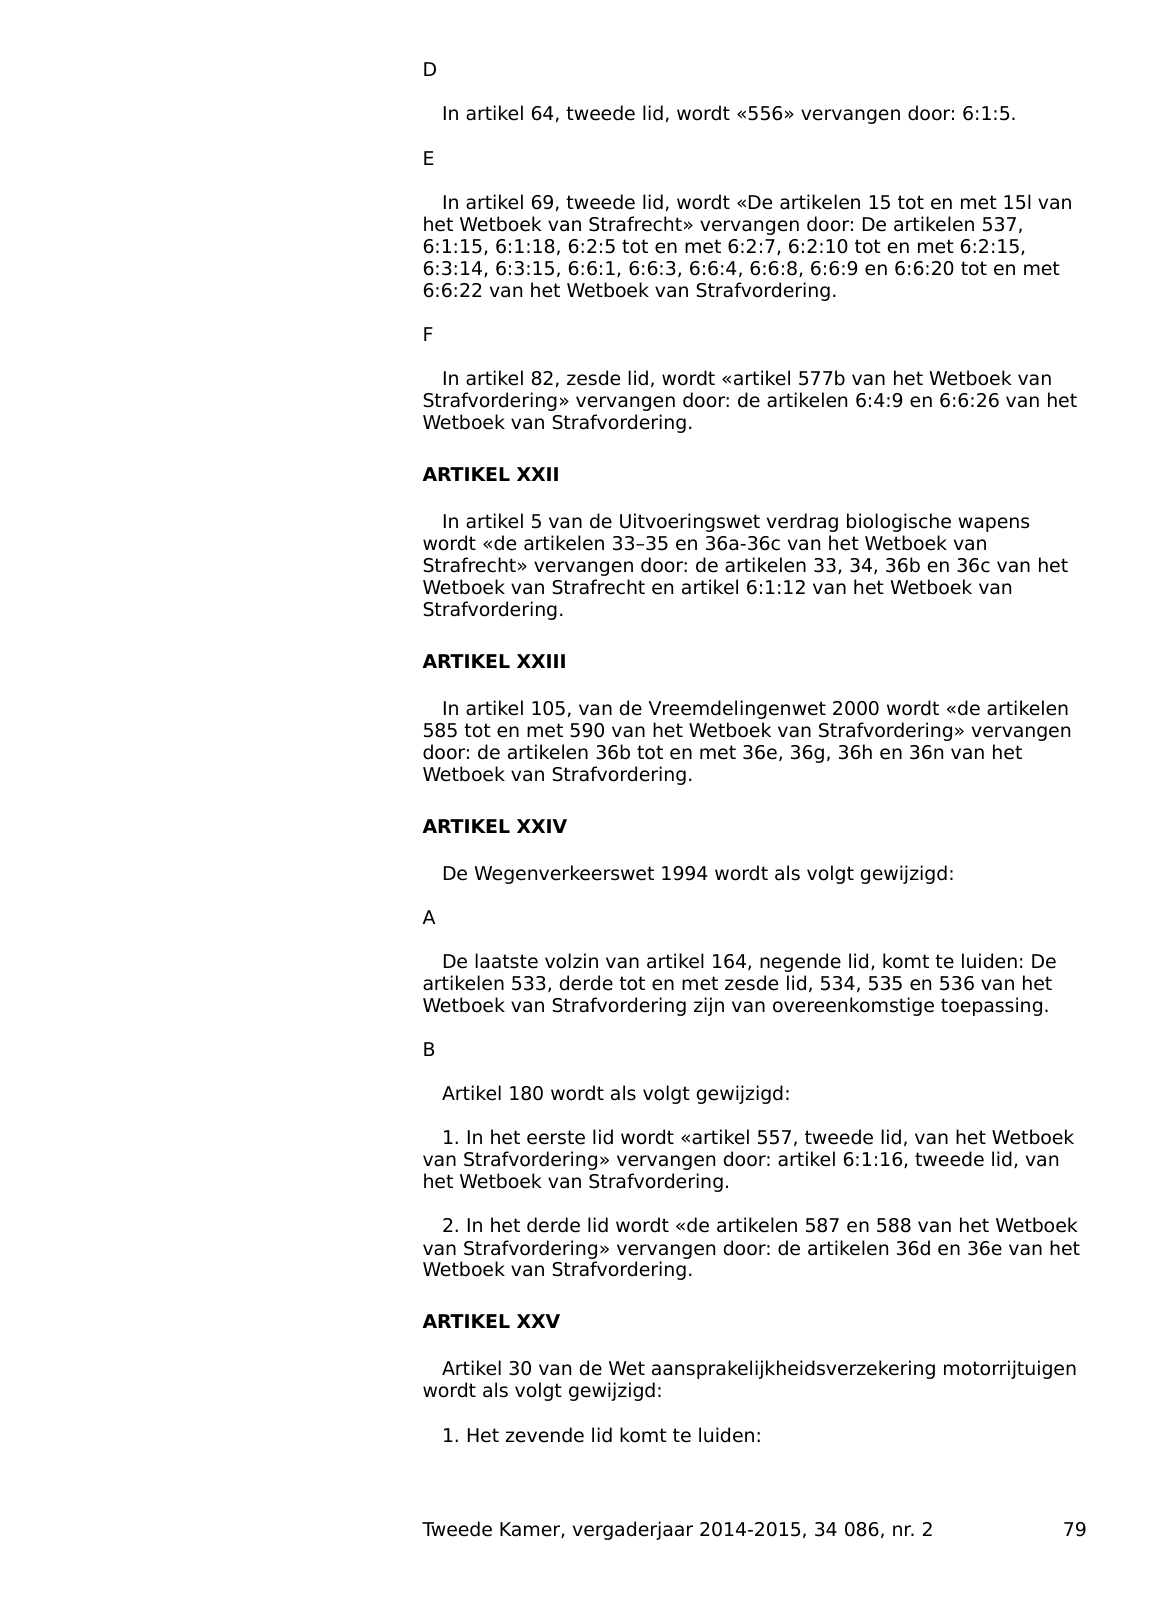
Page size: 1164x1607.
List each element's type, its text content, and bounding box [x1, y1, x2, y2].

text In artikel 64, tweede lid, wordt «556» vervangen door: 6:1:5. [422, 103, 1087, 125]
text In artikel 82, zesde lid, wordt «artikel 577b van het Wetboek van Strafvordering» vervangen door: de artikelen 6:4:9 en 6:6:26 van het Wetboek van Strafvordering. [422, 368, 1087, 434]
subtitle ARTIKEL XXII [422, 464, 1087, 486]
text 1. Het zevende lid komt te luiden: [422, 1424, 1087, 1446]
text In artikel 105, van de Vreemdelingenwet 2000 wordt «de artikelen 585 tot en met 590 van het Wetboek van Strafvordering» vervangen door: de artikelen 36b tot en met 36e, 36g, 36h en 36n van het Wetboek van Strafvordering. [422, 698, 1087, 786]
text Artikel 30 van de Wet aansprakelijkheidsverzekering motorrijtuigen wordt als volgt gewijzigd: [422, 1358, 1087, 1402]
text De laatste volzin van artikel 164, negende lid, komt te luiden: De artikelen 533, derde tot en met zesde lid, 534, 535 en 536 van het Wetboek van Strafvordering zijn van overeenkomstige toepassing. [422, 951, 1087, 1017]
text D [422, 59, 1087, 81]
subtitle ARTIKEL XXIII [422, 651, 1087, 673]
text In artikel 5 van de Uitvoeringswet verdrag biologische wapens wordt «de artikelen 33–35 en 36a-36c van het Wetboek van Strafrecht» vervangen door: de artikelen 33, 34, 36b en 36c van het Wetboek van Strafrecht en artikel 6:1:12 van het Wetboek van Strafvordering. [422, 511, 1087, 621]
text In artikel 69, tweede lid, wordt «De artikelen 15 tot en met 15l van het Wetboek van Strafrecht» vervangen door: De artikelen 537, 6:1:15, 6:1:18, 6:2:5 tot en met 6:2:7, 6:2:10 tot en met 6:2:15, 6:3:14, 6:3:15, 6:6:1, 6:6:3, 6:6:4, 6:6:8, 6:6:9 en 6:6:20 tot en met 6:6:22 van het Wetboek van Strafvordering. [422, 192, 1087, 301]
text Artikel 180 wordt als volgt gewijzigd: [422, 1083, 1087, 1105]
text 2. In het derde lid wordt «de artikelen 587 en 588 van het Wetboek van Strafvordering» vervangen door: de artikelen 36d en 36e van het Wetboek van Strafvordering. [422, 1215, 1087, 1281]
text A [422, 907, 1087, 929]
subtitle ARTIKEL XXIV [422, 816, 1087, 837]
subtitle ARTIKEL XXV [422, 1311, 1087, 1333]
text B [422, 1039, 1087, 1061]
text 1. In het eerste lid wordt «artikel 557, tweede lid, van het Wetboek van Strafvordering» vervangen door: artikel 6:1:16, tweede lid, van het Wetboek van Strafvordering. [422, 1127, 1087, 1193]
text E [422, 147, 1087, 169]
text De Wegenverkeerswet 1994 wordt als volgt gewijzigd: [422, 862, 1087, 884]
text F [422, 324, 1087, 346]
